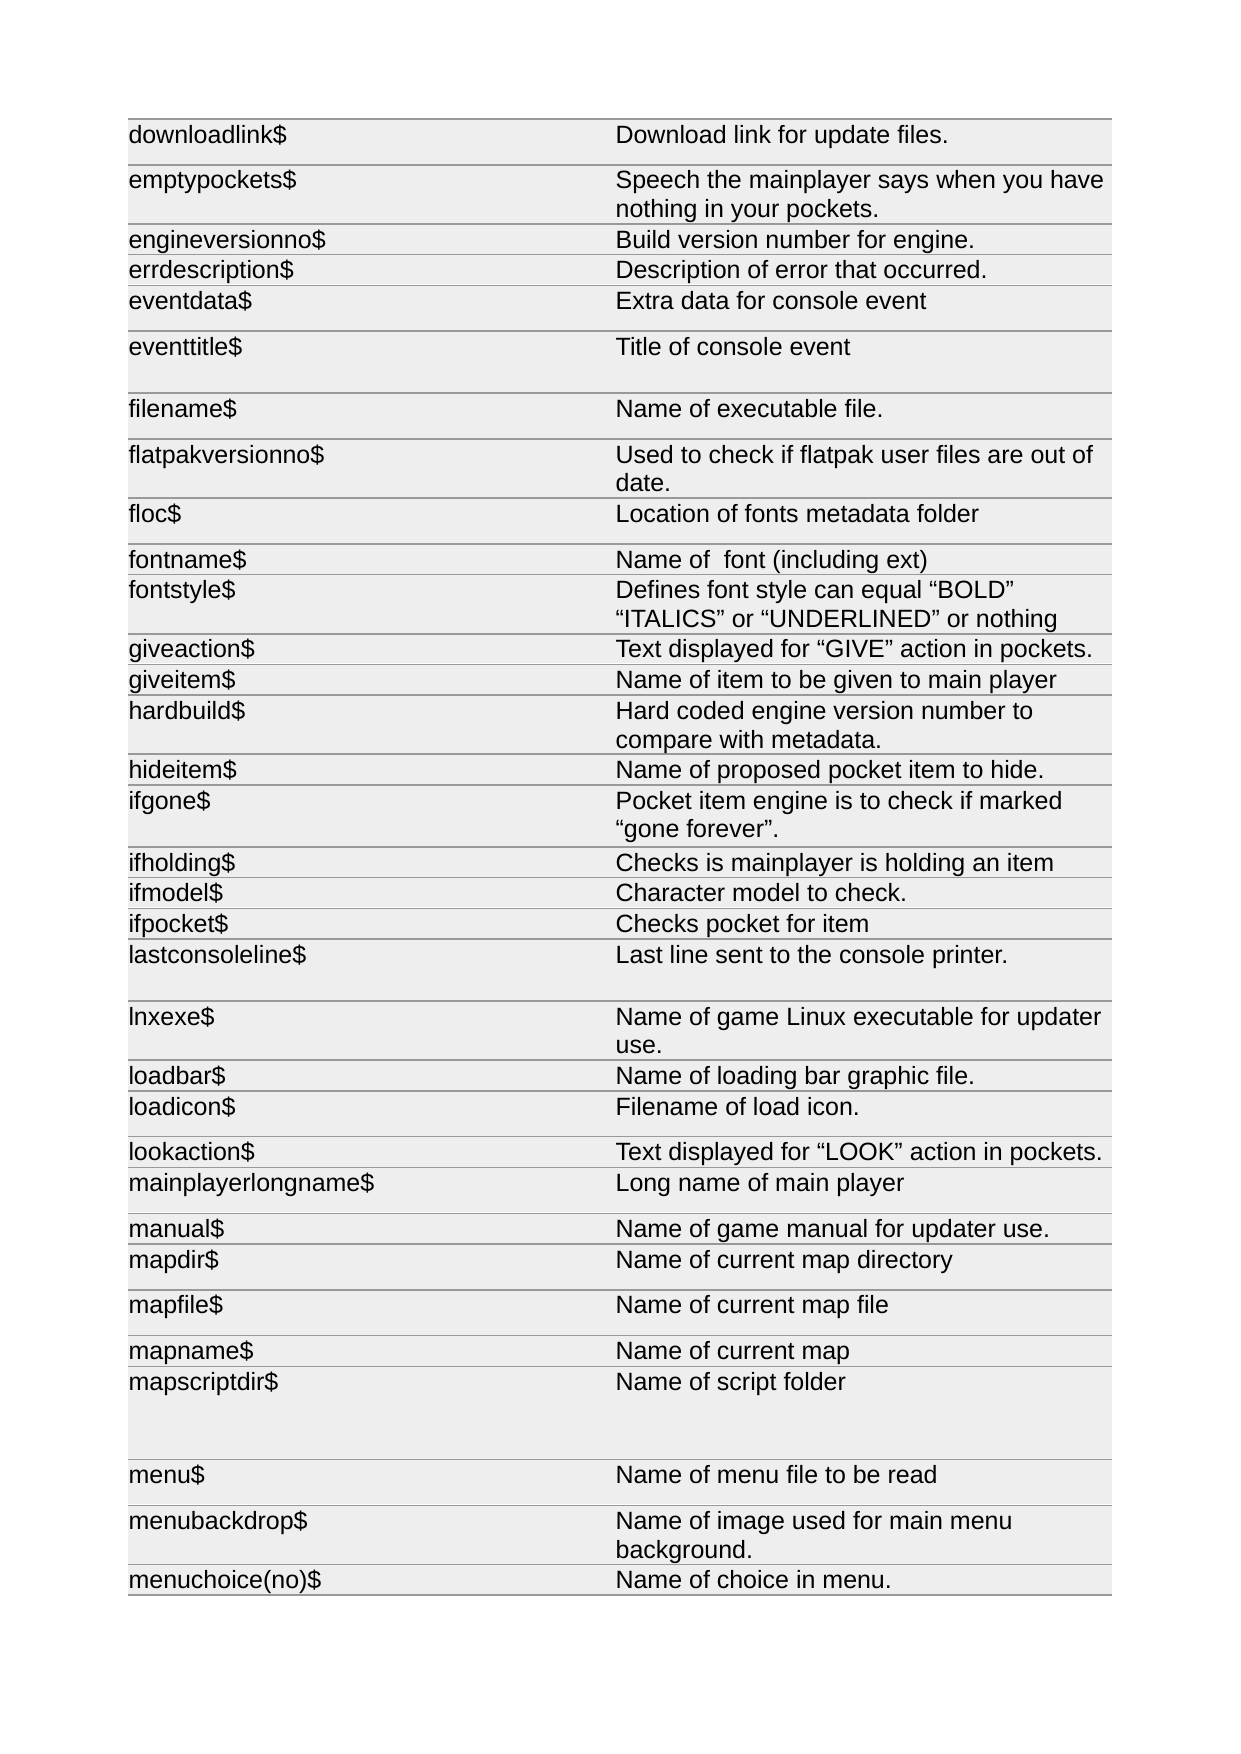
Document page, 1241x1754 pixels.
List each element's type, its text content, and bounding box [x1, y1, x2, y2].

table_cell Long name of main player [615, 1168, 1112, 1212]
table_cell Name of image used for main menu background. [615, 1506, 1112, 1564]
table_cell mapscriptdir$ [128, 1367, 615, 1459]
table_cell hardbuild$ [128, 696, 615, 753]
table_cell lookaction$ [128, 1137, 615, 1167]
table_cell Name of executable file. [615, 394, 1112, 438]
table_cell mapdir$ [128, 1245, 615, 1289]
table_cell Description of error that occurred. [615, 255, 1112, 284]
table_cell Defines font style can equal “BOLD” “ITALICS” or “UNDERLINED” or nothing [615, 575, 1112, 633]
table_cell Download link for update files. [615, 120, 1112, 164]
table_cell Name of current map file [615, 1291, 1112, 1335]
table_cell mapname$ [128, 1336, 615, 1366]
table_cell lastconsoleline$ [128, 940, 615, 1000]
table_cell Name of choice in menu. [615, 1565, 1112, 1594]
table_cell menuchoice(no)$ [128, 1565, 615, 1594]
table_cell eventtitle$ [128, 332, 615, 392]
table_cell Pocket item engine is to check if marked “gone forever”. [615, 786, 1112, 846]
table_cell ifholding$ [128, 848, 615, 877]
table_cell emptypockets$ [128, 166, 615, 223]
table_cell Name of game Linux executable for updater use. [615, 1002, 1112, 1059]
table_cell Name of current map [615, 1336, 1112, 1366]
table_cell flatpakversionno$ [128, 440, 615, 497]
table_cell Checks is mainplayer is holding an item [615, 848, 1112, 877]
table_cell Checks pocket for item [615, 909, 1112, 938]
table_cell Title of console event [615, 332, 1112, 392]
table_cell ifgone$ [128, 786, 615, 846]
table_cell Name of current map directory [615, 1245, 1112, 1289]
table_cell Hard coded engine version number to compare with metadata. [615, 696, 1112, 753]
table_cell downloadlink$ [128, 120, 615, 164]
table_cell menubackdrop$ [128, 1506, 615, 1564]
table_cell mapfile$ [128, 1291, 615, 1335]
table_cell fontname$ [128, 545, 615, 574]
table_cell Name of item to be given to main player [615, 665, 1112, 694]
table_cell Text displayed for “GIVE” action in pockets. [615, 635, 1112, 663]
table_cell ifmodel$ [128, 878, 615, 907]
table_cell Text displayed for “LOOK” action in pockets. [615, 1137, 1112, 1167]
table_cell Name of menu file to be read [615, 1460, 1112, 1504]
table_cell loadicon$ [128, 1092, 615, 1136]
table_cell Name of loading bar graphic file. [615, 1061, 1112, 1090]
table_cell ifpocket$ [128, 909, 615, 938]
table_cell engineversionno$ [128, 225, 615, 254]
table_cell loadbar$ [128, 1061, 615, 1090]
table_cell floc$ [128, 499, 615, 543]
table_cell Name of proposed pocket item to hide. [615, 755, 1112, 784]
table_cell Build version number for engine. [615, 225, 1112, 254]
table_cell Location of fonts metadata folder [615, 499, 1112, 543]
table_cell Last line sent to the console printer. [615, 940, 1112, 1000]
table_cell filename$ [128, 394, 615, 438]
table_cell lnxexe$ [128, 1002, 615, 1059]
table_cell Name of font (including ext) [615, 545, 1112, 574]
table_cell menu$ [128, 1460, 615, 1504]
table_cell giveitem$ [128, 665, 615, 694]
table_cell hideitem$ [128, 755, 615, 784]
table_cell Filename of load icon. [615, 1092, 1112, 1136]
table_cell Speech the mainplayer says when you have nothing in your pockets. [615, 166, 1112, 223]
table_cell eventdata$ [128, 286, 615, 330]
table_cell Character model to check. [615, 878, 1112, 907]
table_cell fontstyle$ [128, 575, 615, 633]
table_cell errdescription$ [128, 255, 615, 284]
table_cell Name of script folder [615, 1367, 1112, 1459]
table_cell Extra data for console event [615, 286, 1112, 330]
table_cell giveaction$ [128, 635, 615, 663]
table_cell mainplayerlongname$ [128, 1168, 615, 1212]
table_cell Used to check if flatpak user files are out of date. [615, 440, 1112, 497]
table_cell Name of game manual for updater use. [615, 1214, 1112, 1243]
table_cell manual$ [128, 1214, 615, 1243]
